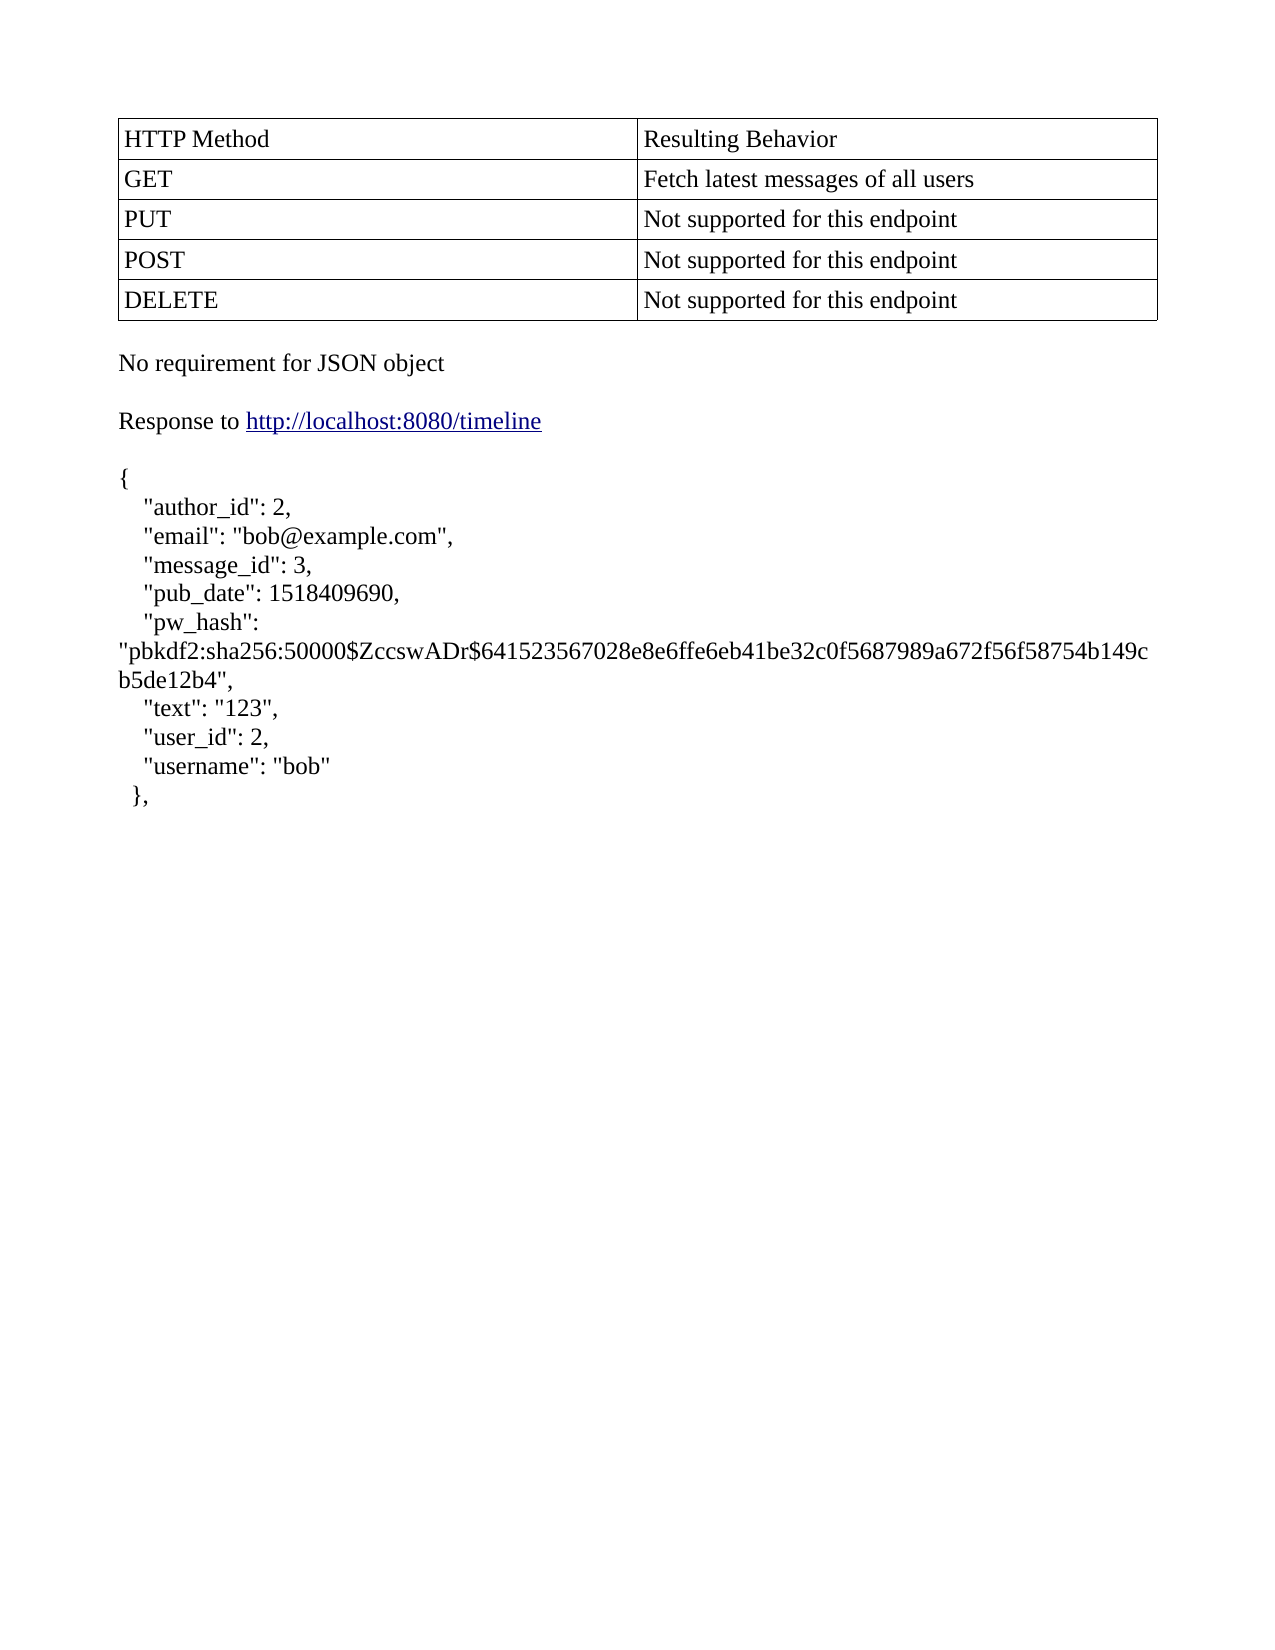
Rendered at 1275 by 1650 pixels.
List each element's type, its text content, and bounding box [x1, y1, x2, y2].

text "message_id": 3, [118, 550, 1157, 578]
text "pub_date": 1518409690, [118, 578, 1157, 607]
table_cell HTTP Method [119, 119, 637, 158]
text }, [118, 780, 1157, 808]
text "user_id": 2, [118, 722, 1157, 751]
text "username": "bob" [118, 751, 1157, 780]
text "pw_hash": "pbkdf2:sha256:50000$ZccswADr$641523567028e8e6ffe6eb41be32c0f5687989a672f56f58754b149cb5de12b4", [118, 607, 1157, 693]
table_cell Not supported for this endpoint [638, 240, 1157, 279]
table_cell Not supported for this endpoint [638, 280, 1157, 320]
text "text": "123", [118, 693, 1157, 722]
table_cell GET [119, 160, 637, 199]
table_cell Fetch latest messages of all users [638, 160, 1157, 199]
table_cell POST [119, 240, 637, 279]
table_cell DELETE [119, 280, 637, 320]
table_cell Not supported for this endpoint [638, 200, 1157, 239]
text Response to http://localhost:8080/timeline [118, 406, 1157, 435]
text { [118, 463, 1157, 492]
text No requirement for JSON object [118, 348, 1157, 377]
table_cell PUT [119, 200, 637, 239]
table_cell Resulting Behavior [638, 119, 1157, 158]
text "email": "bob@example.com", [118, 521, 1157, 550]
text "author_id": 2, [118, 492, 1157, 521]
